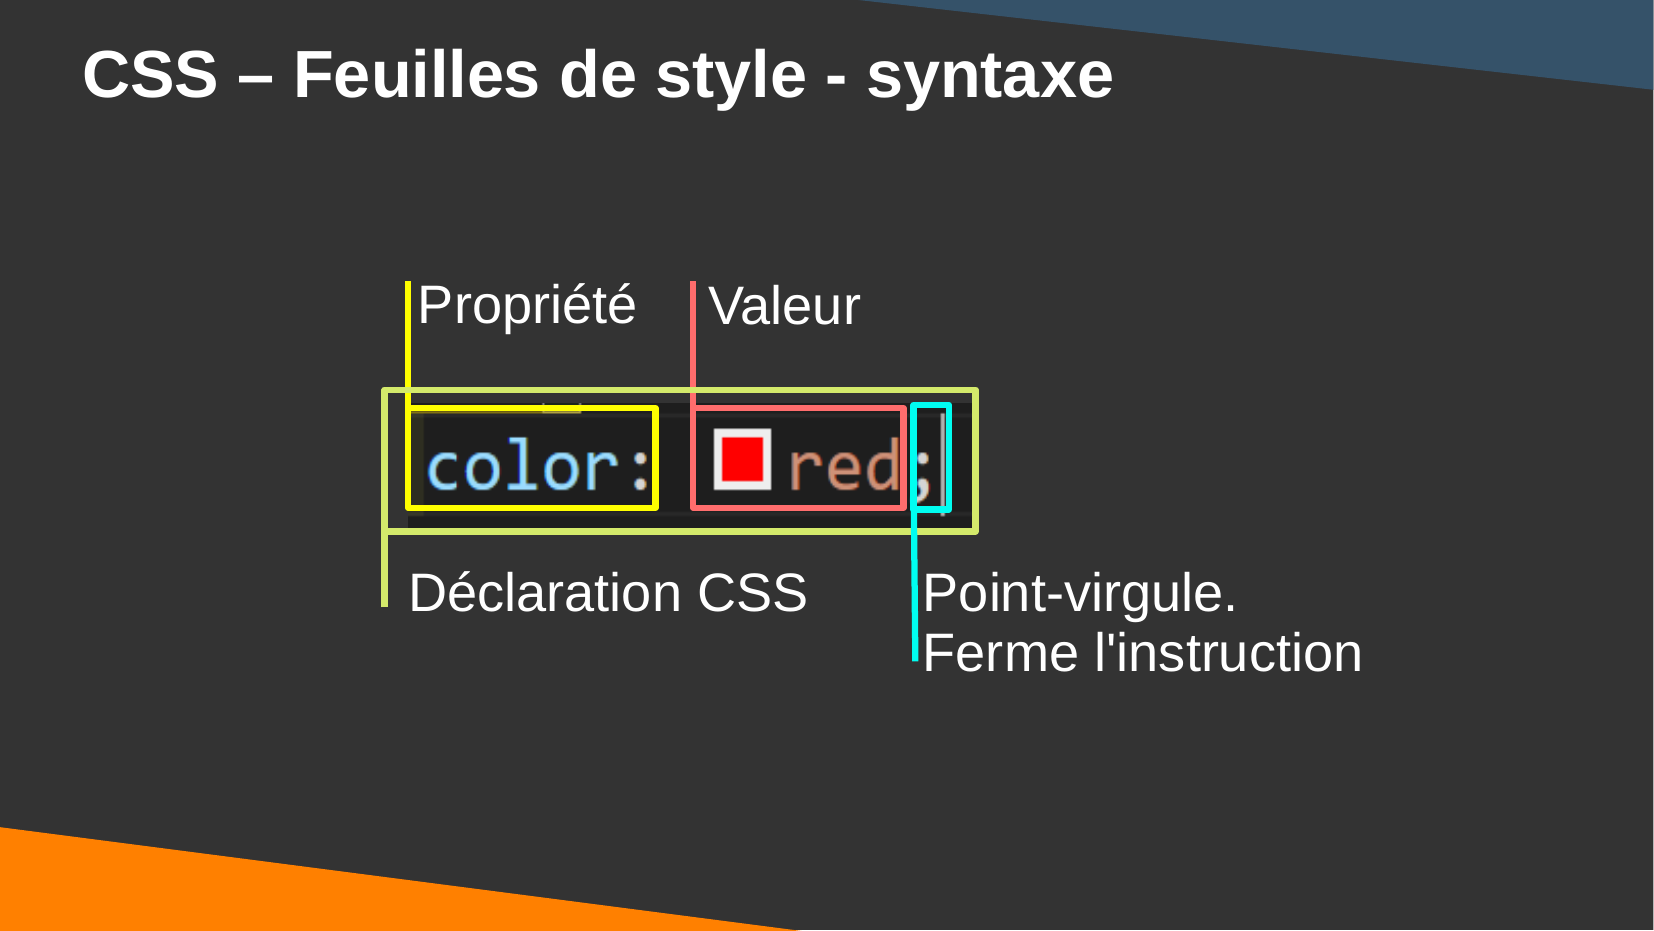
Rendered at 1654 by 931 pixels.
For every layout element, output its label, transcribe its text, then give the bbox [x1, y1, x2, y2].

picture [917, 408, 946, 506]
title Point-virgule. Ferme l'instruction [922, 562, 1388, 684]
text_box [858, 0, 1654, 90]
title Propriété [417, 274, 664, 349]
title CSS – Feuilles de style - syntaxe [82, 37, 1571, 114]
title Déclaration CSS [408, 562, 874, 654]
title Valeur [708, 275, 949, 344]
picture [918, 403, 972, 528]
text_box [0, 827, 802, 931]
picture [408, 403, 910, 528]
picture [411, 411, 652, 505]
picture [696, 411, 900, 505]
